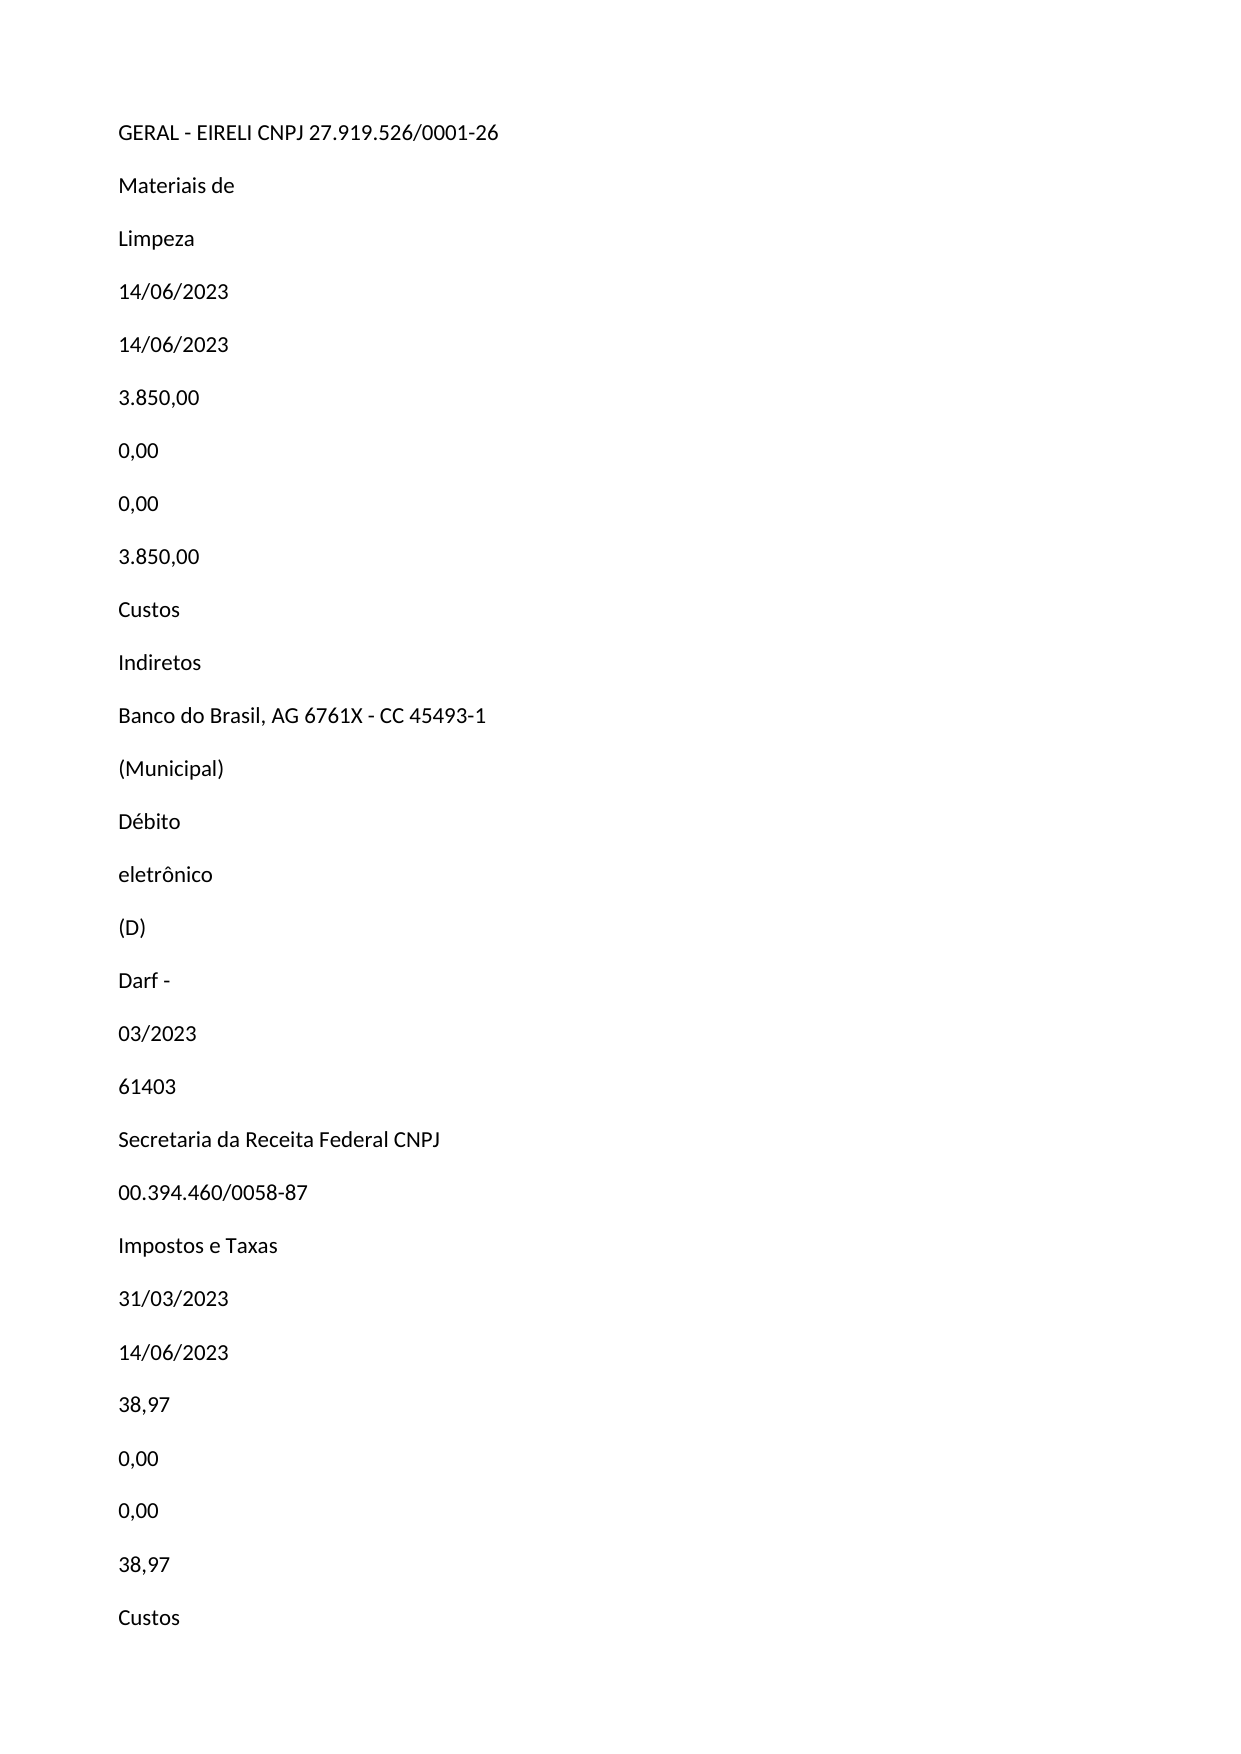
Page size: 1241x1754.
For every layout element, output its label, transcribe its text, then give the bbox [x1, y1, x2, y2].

text 14/06/2023 [118, 277, 1122, 305]
text 0,00 [118, 436, 1122, 464]
text Custos [118, 595, 1122, 623]
text 00.394.460/0058-87 [118, 1178, 1122, 1207]
text Limpeza [118, 224, 1122, 252]
text Darf - [118, 966, 1122, 994]
text Banco do Brasil, AG 6761X - CC 45493-1 [118, 701, 1122, 729]
text 38,97 [118, 1550, 1122, 1578]
text 03/2023 [118, 1019, 1122, 1047]
text Custos [118, 1603, 1122, 1631]
text Materiais de [118, 171, 1122, 199]
text GERAL - EIRELI CNPJ 27.919.526/0001-26 [118, 118, 1122, 146]
text 31/03/2023 [118, 1284, 1122, 1313]
text 14/06/2023 [118, 1338, 1122, 1366]
text 0,00 [118, 489, 1122, 517]
text 0,00 [118, 1497, 1122, 1525]
text eletrônico [118, 860, 1122, 888]
text 61403 [118, 1072, 1122, 1101]
text Secretaria da Receita Federal CNPJ [118, 1126, 1122, 1153]
text 3.850,00 [118, 383, 1122, 411]
text Indiretos [118, 648, 1122, 676]
text 3.850,00 [118, 542, 1122, 570]
text 38,97 [118, 1391, 1122, 1419]
text 14/06/2023 [118, 330, 1122, 358]
text Débito [118, 807, 1122, 835]
text (D) [118, 913, 1122, 941]
text 0,00 [118, 1444, 1122, 1472]
text Impostos e Taxas [118, 1232, 1122, 1259]
text (Municipal) [118, 754, 1122, 782]
